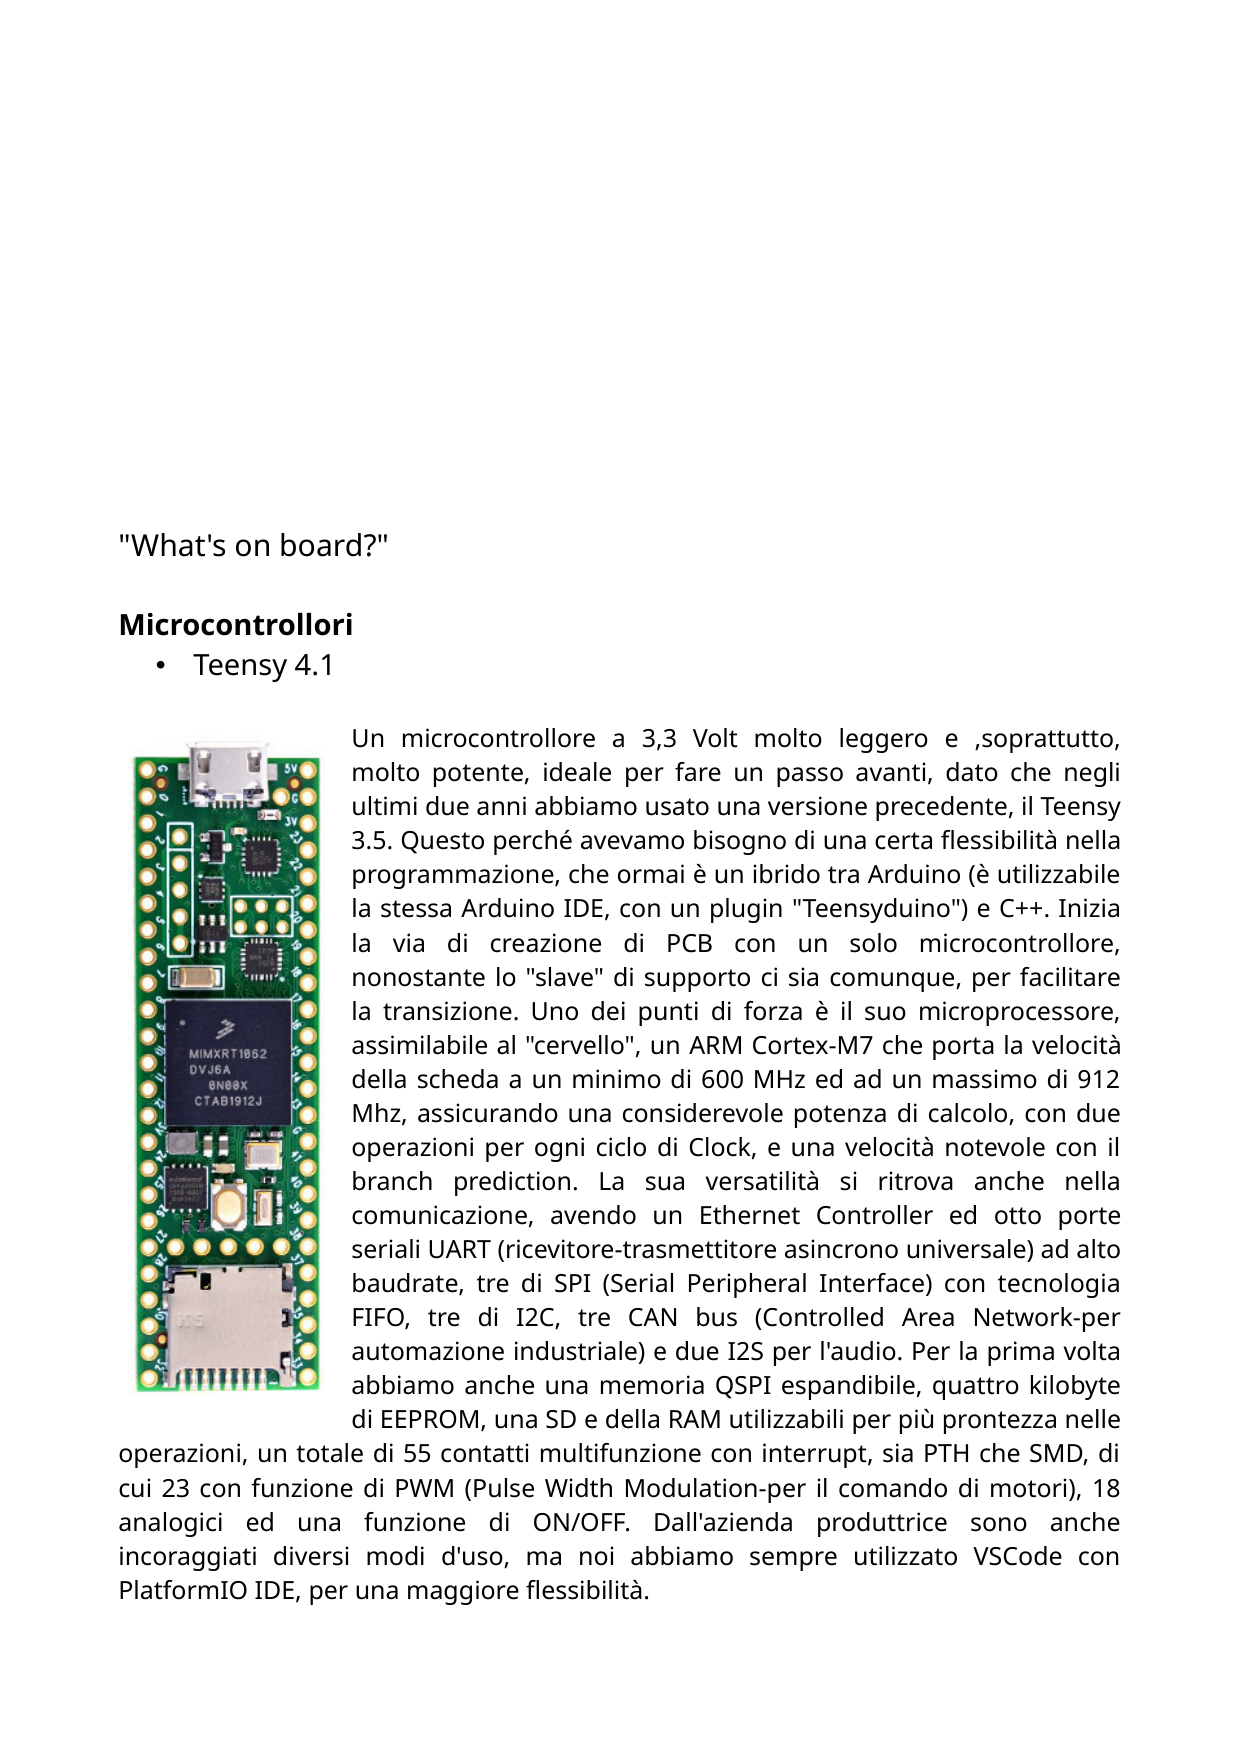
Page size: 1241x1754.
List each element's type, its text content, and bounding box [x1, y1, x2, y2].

text Un microcontrollore a 3,3 Volt molto leggero e ,soprattutto, molto potente, ideale per fare un passo avanti, dato che negli ultimi due anni abbiamo usato una versione precedente, il Teensy 3.5. Questo perché avevamo bisogno di una certa flessibilità nella programmazione, che ormai è un ibrido tra Arduino (è utilizzabile la stessa Arduino IDE, con un plugin "Teensyduino") e C++. Inizia la via di creazione di PCB con un solo microcontrollore, nonostante lo "slave" di supporto ci sia comunque, per facilitare la transizione. Uno dei punti di forza è il suo microprocessore, assimilabile al "cervello", un ARM Cortex-M7 che porta la velocità della scheda a un minimo di 600 MHz ed ad un massimo di 912 Mhz, assicurando una considerevole potenza di calcolo, con due operazioni per ogni ciclo di Clock, e una velocità notevole con il branch prediction. La sua versatilità si ritrova anche nella comunicazione, avendo un Ethernet Controller ed otto porte seriali UART (ricevitore-trasmettitore asincrono universale) ad alto baudrate, tre di SPI (Serial Peripheral Interface) con tecnologia FIFO, tre di I2C, tre CAN bus (Controlled Area Network-per automazione industriale) e due I2S per l'audio. Per la prima volta abbiamo anche una memoria QSPI espandibile, quattro kilobyte di EEPROM, una SD e della RAM utilizzabili per più prontezza nelle operazioni, un totale di 55 contatti multifunzione con interrupt, sia PTH che SMD, di cui 23 con funzione di PWM (Pulse Width Modulation-per il comando di motori), 18 analogici ed una funzione di ON/OFF. Dall'azienda produttrice sono anche incoraggiati diversi modi d'uso, ma noi abbiamo sempre utilizzato VSCode con PlatformIO IDE, per una maggiore flessibilità. [118, 721, 1122, 1606]
text Microcontrollori [118, 604, 1122, 644]
picture [106, 726, 352, 1424]
text "What's on board?" [118, 524, 1122, 565]
list Teensy 4.1 [156, 644, 1122, 684]
